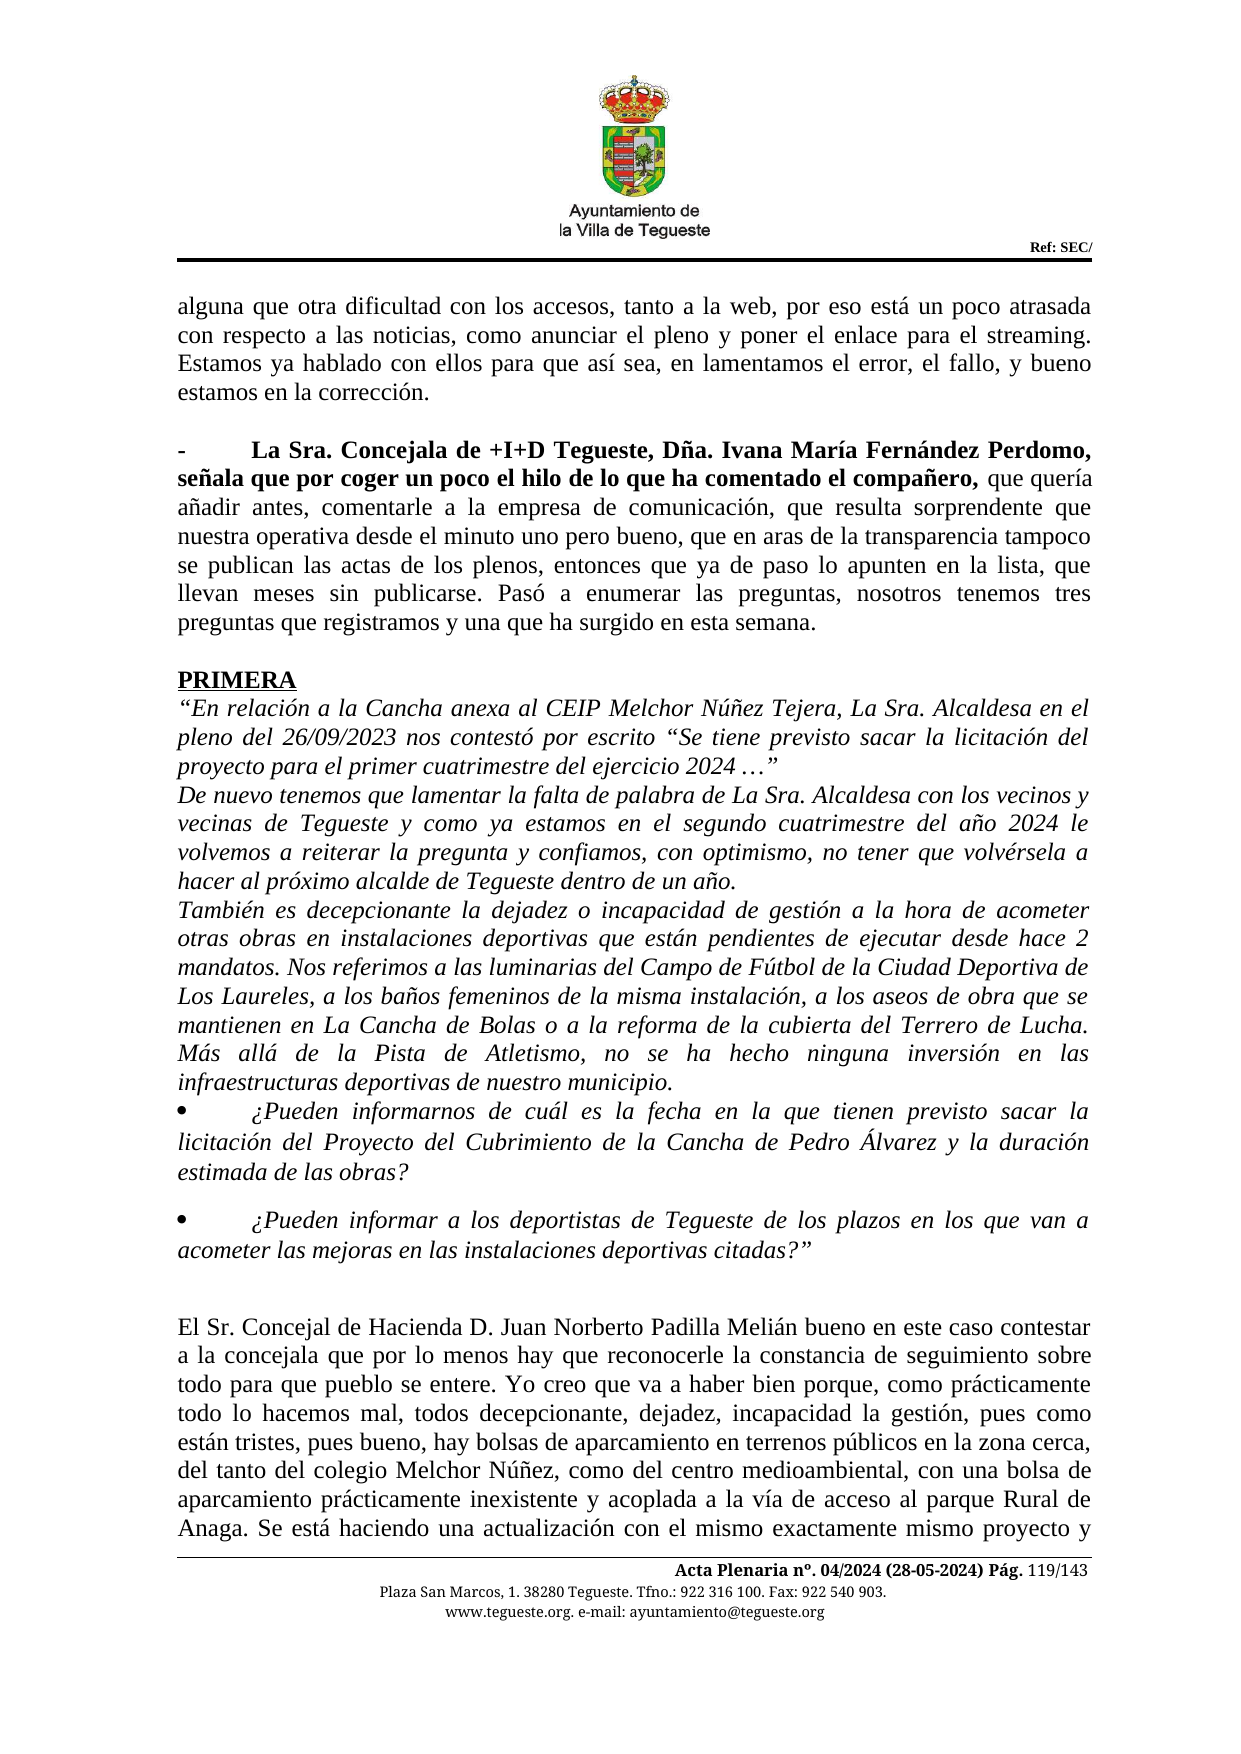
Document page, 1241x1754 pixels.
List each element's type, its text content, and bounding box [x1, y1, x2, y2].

list ¿Pueden informar a los deportistas de Tegueste de los plazos en los que van a acometer las mejoras en las instalaciones deportivas citadas?” [177, 1205, 1092, 1264]
text alguna que otra dificultad con los accesos, tanto a la web, por eso está un poco atrasada con respecto a las noticias, como anunciar el pleno y poner el enlace para el streaming. Estamos ya hablado con ellos para que así sea, en lamentamos el error, el fallo, y bueno estamos en la corrección. [177, 291, 1092, 406]
text El Sr. Concejal de Hacienda D. Juan Norberto Padilla Melián bueno en este caso contestar a la concejala que por lo menos hay que reconocerle la constancia de seguimiento sobre todo para que pueblo se entere. Yo creo que va a haber bien porque, como prácticamente todo lo hacemos mal, todos decepcionante, dejadez, incapacidad la gestión, pues como están tristes, pues bueno, hay bolsas de aparcamiento en terrenos públicos en la zona cerca, del tanto del colegio Melchor Núñez, como del centro medioambiental, con una bolsa de aparcamiento prácticamente inexistente y acoplada a la vía de acceso al parque Rural de Anaga. Se está haciendo una actualización con el mismo exactamente mismo proyecto y [177, 1312, 1092, 1542]
text “En relación a la Cancha anexa al CEIP Melchor Núñez Tejera, La Sra. Alcaldesa en el pleno del 26/09/2023 nos contestó por escrito “Se tiene previsto sacar la licitación del proyecto para el primer cuatrimestre del ejercicio 2024 …” [177, 693, 1092, 780]
text De nuevo tenemos que lamentar la falta de palabra de La Sra. Alcaldesa con los vecinos y vecinas de Tegueste y como ya estamos en el segundo cuatrimestre del año 2024 le volvemos a reiterar la pregunta y confiamos, con optimismo, no tener que volvérsela a hacer al próximo alcalde de Tegueste dentro de un año. [177, 780, 1092, 895]
list La Sra. Concejala de +I+D Tegueste, Dña. Ivana María Fernández Perdomo, señala que por coger un poco el hilo de lo que ha comentado el compañero, que quería añadir antes, comentarle a la empresa de comunicación, que resulta sorprendente que nuestra operativa desde el minuto uno pero bueno, que en aras de la transparencia tampoco se publican las actas de los plenos, entonces que ya de paso lo apunten en la lista, que llevan meses sin publicarse. Pasó a enumerar las preguntas, nosotros tenemos tres preguntas que registramos y una que ha surgido en esta semana. [177, 435, 1092, 636]
list ¿Pueden informarnos de cuál es la fecha en la que tienen previsto sacar la licitación del Proyecto del Cubrimiento de la Cancha de Pedro Álvarez y la duración estimada de las obras? [177, 1096, 1092, 1186]
text PRIMERA [177, 665, 1092, 693]
text También es decepcionante la dejadez o incapacidad de gestión a la hora de acometer otras obras en instalaciones deportivas que están pendientes de ejecutar desde hace 2 mandatos. Nos referimos a las luminarias del Campo de Fútbol de la Ciudad Deportiva de Los Laureles, a los baños femeninos de la misma instalación, a los aseos de obra que se mantienen en La Cancha de Bolas o a la reforma de la cubierta del Terrero de Lucha. Más allá de la Pista de Atletismo, no se ha hecho ninguna inversión en las infraestructuras deportivas de nuestro municipio. [177, 895, 1092, 1096]
